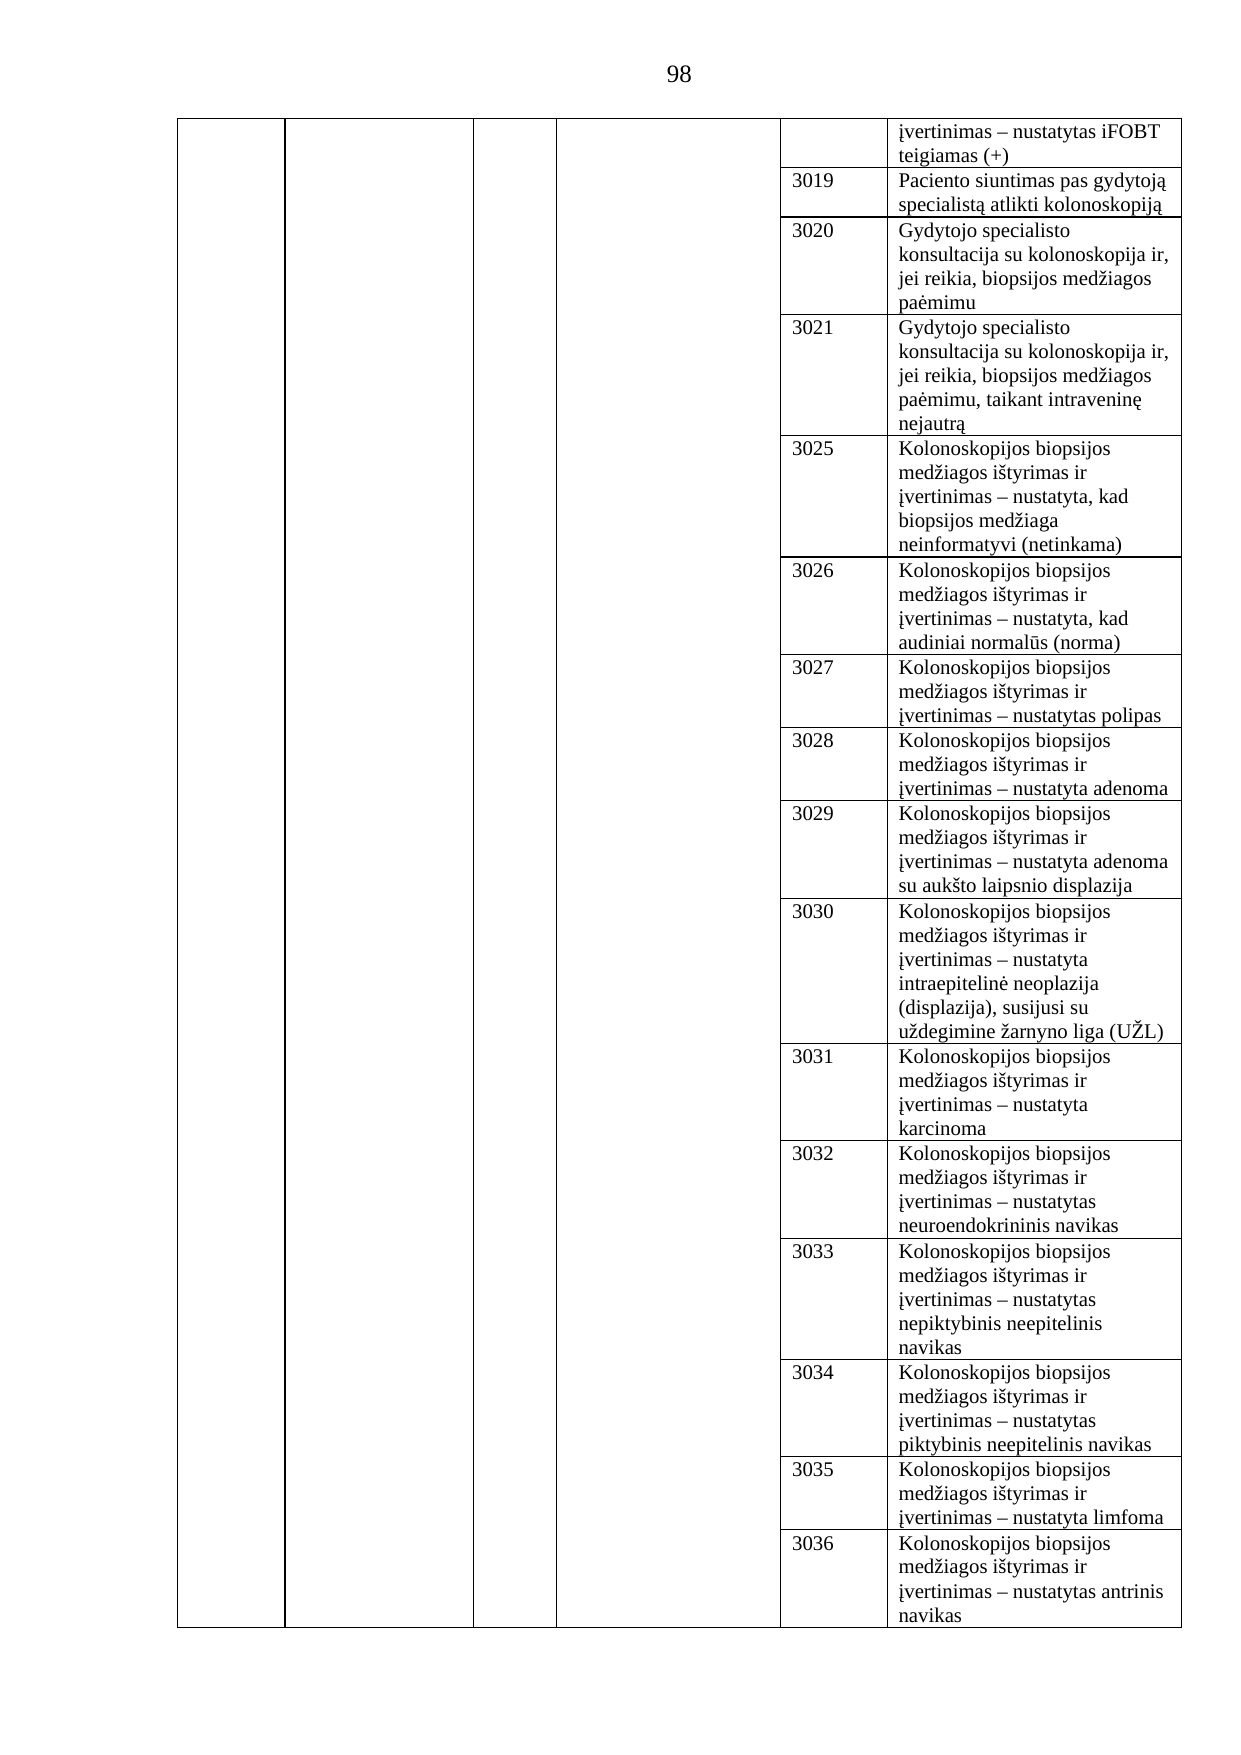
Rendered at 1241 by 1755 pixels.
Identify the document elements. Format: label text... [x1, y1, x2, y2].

table_cell Kolonoskopijos biopsijos medžiagos ištyrimas ir įvertinimas – nustatytas nepiktybinis neepitelinis navikas [888, 1239, 1181, 1359]
table_cell Kolonoskopijos biopsijos medžiagos ištyrimas ir įvertinimas – nustatytas piktybinis neepitelinis navikas [888, 1360, 1181, 1456]
table_cell Paciento siuntimas pas gydytoją specialistą atlikti kolonoskopiją [888, 168, 1181, 216]
table_cell [557, 119, 780, 1627]
table_cell Kolonoskopijos biopsijos medžiagos ištyrimas ir įvertinimas – nustatytas polipas [888, 655, 1181, 727]
table_cell Kolonoskopijos biopsijos medžiagos ištyrimas ir įvertinimas – nustatyta, kad audiniai normalūs (norma) [888, 558, 1181, 654]
table_cell 3020 [781, 218, 887, 314]
table_cell 3032 [781, 1141, 887, 1237]
table_cell įvertinimas – nustatytas iFOBT teigiamas (+) [888, 119, 1181, 167]
table_cell 3028 [781, 728, 887, 800]
table_cell 3036 [781, 1530, 887, 1627]
table_cell Kolonoskopijos biopsijos medžiagos ištyrimas ir įvertinimas – nustatyta adenoma [888, 728, 1181, 800]
table_cell 3030 [781, 899, 887, 1043]
table_cell 3025 [781, 436, 887, 556]
table_cell 3019 [781, 168, 887, 216]
table_cell [474, 119, 556, 1627]
table_cell [781, 119, 887, 167]
table_cell 3031 [781, 1044, 887, 1140]
table_cell Kolonoskopijos biopsijos medžiagos ištyrimas ir įvertinimas – nustatyta karcinoma [888, 1044, 1181, 1140]
table_cell 3021 [781, 315, 887, 435]
table_cell Kolonoskopijos biopsijos medžiagos ištyrimas ir įvertinimas – nustatyta limfoma [888, 1457, 1181, 1529]
table_cell Kolonoskopijos biopsijos medžiagos ištyrimas ir įvertinimas – nustatytas antrinis navikas [888, 1530, 1181, 1627]
table_cell [178, 119, 284, 1627]
table_cell 3027 [781, 655, 887, 727]
table_cell Kolonoskopijos biopsijos medžiagos ištyrimas ir įvertinimas – nustatyta, kad biopsijos medžiaga neinformatyvi (netinkama) [888, 436, 1181, 556]
table_cell Kolonoskopijos biopsijos medžiagos ištyrimas ir įvertinimas – nustatyta adenoma su aukšto laipsnio displazija [888, 801, 1181, 897]
table_cell 3034 [781, 1360, 887, 1456]
table_cell Kolonoskopijos biopsijos medžiagos ištyrimas ir įvertinimas – nustatytas neuroendokrininis navikas [888, 1141, 1181, 1237]
table_cell 3033 [781, 1239, 887, 1359]
table_cell 3029 [781, 801, 887, 897]
table_cell 3026 [781, 558, 887, 654]
table_cell Gydytojo specialisto konsultacija su kolonoskopija ir, jei reikia, biopsijos medžiagos paėmimu [888, 218, 1181, 314]
table_cell [286, 119, 473, 1627]
table_cell Kolonoskopijos biopsijos medžiagos ištyrimas ir įvertinimas – nustatyta intraepitelinė neoplazija (displazija), susijusi su uždegimine žarnyno liga (UŽL) [888, 899, 1181, 1043]
table_cell Gydytojo specialisto konsultacija su kolonoskopija ir, jei reikia, biopsijos medžiagos paėmimu, taikant intraveninę nejautrą [888, 315, 1181, 435]
table_cell 3035 [781, 1457, 887, 1529]
